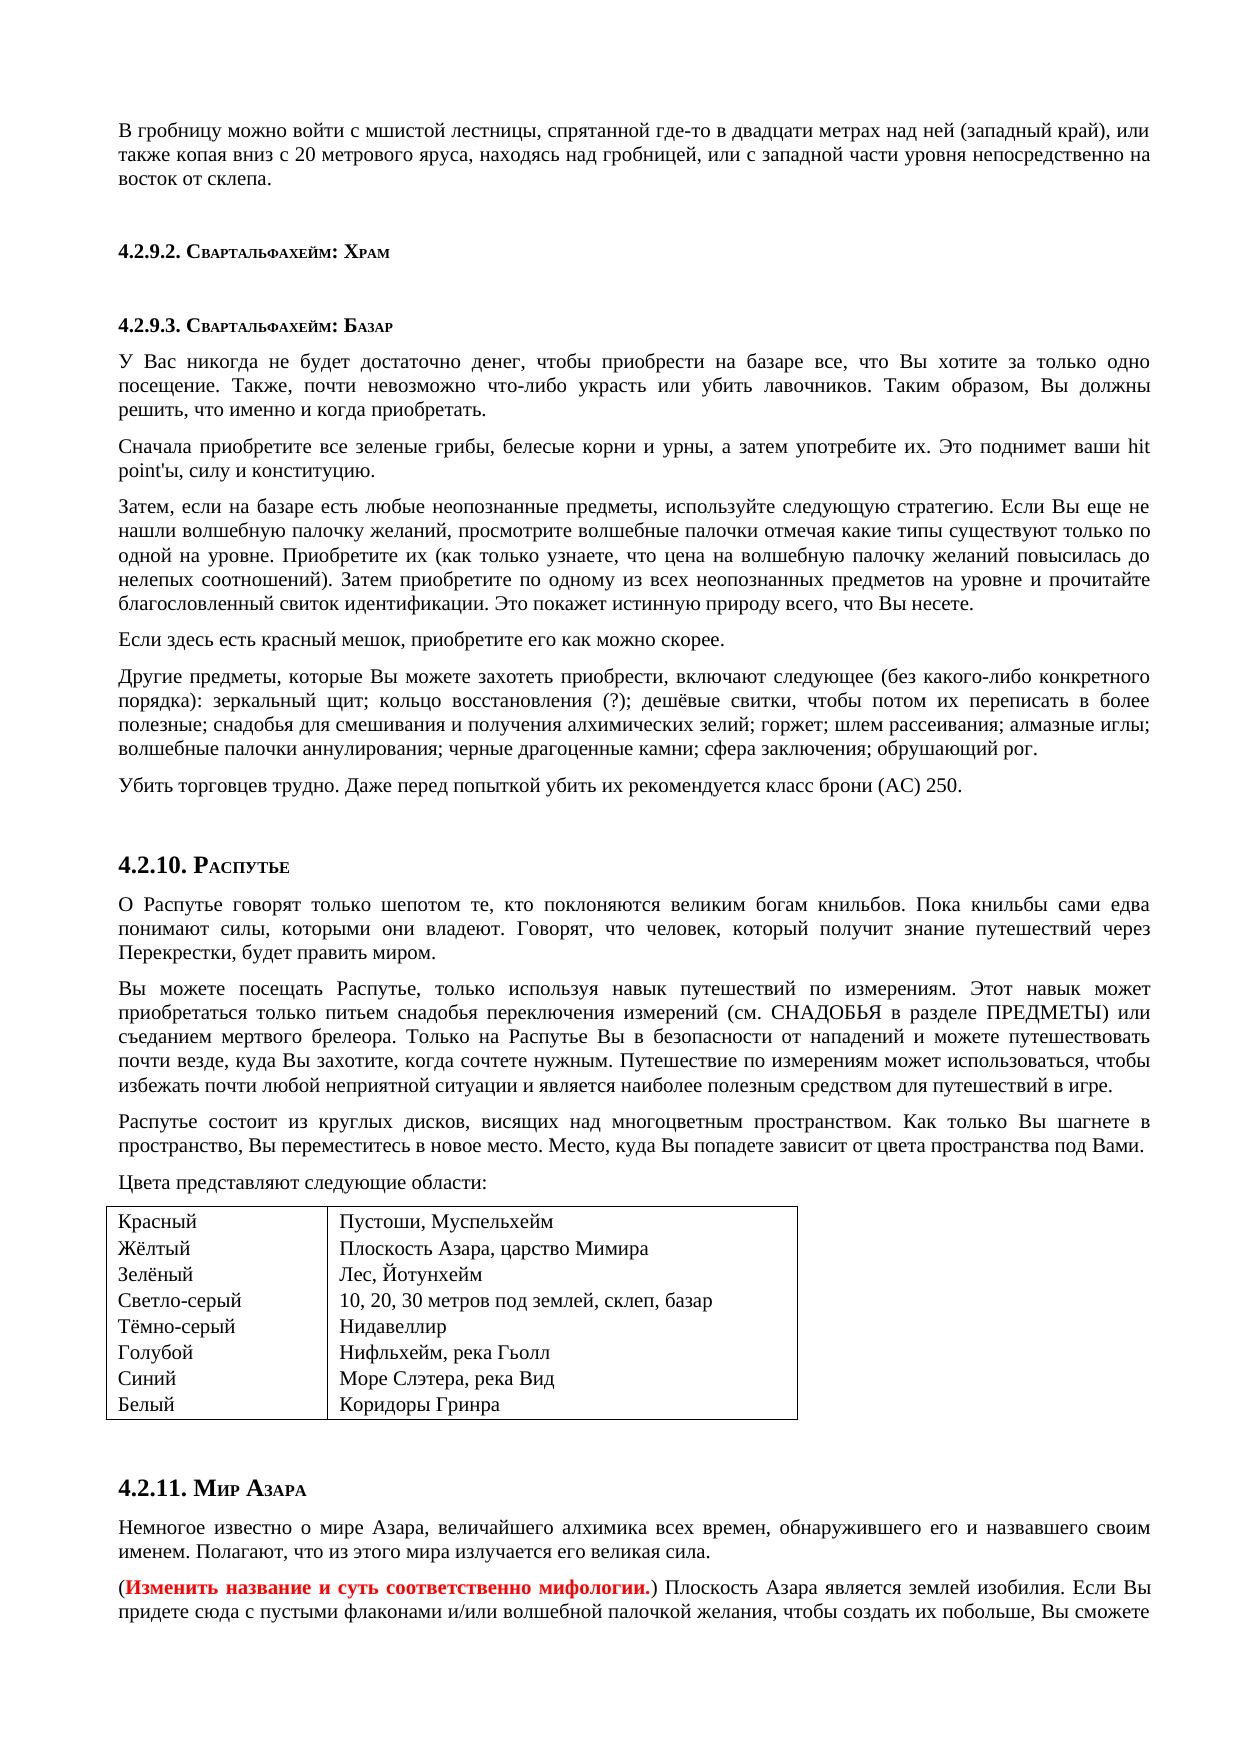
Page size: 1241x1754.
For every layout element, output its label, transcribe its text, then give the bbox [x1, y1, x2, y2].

text У Вас никогда не будет достаточно денег, чтобы приобрести на базаре все, что Вы хотите за только одно посещение. Также, почти невозможно что-либо украсть или убить лавочников. Таким образом, Вы должны решить, что именно и когда приобретать. [118, 349, 1152, 421]
text Распутье состоит из круглых дисков, висящих над многоцветным пространством. Как только Вы шагнете в пространство, Вы переместитесь в новое место. Место, куда Вы попадете зависит от цвета пространства под Вами. [118, 1109, 1152, 1157]
text Убить торговцев трудно. Даже перед попыткой убить их рекомендуется класс брони (AC) 250. [118, 772, 1152, 797]
table_header Пустоши, Муспельхейм Плоскость Азара, царство Мимира Лес, Йотунхейм 10, 20, 30 метров под землей, склеп, базар Нидавеллир Нифльхейм, река Гьолл Море Слэтера, река Вид Коридоры Гринра [328, 1207, 797, 1418]
subtitle 4.2.9.3. Свартальфахейм: Базар [118, 312, 1152, 337]
text Затем, если на базаре есть любые неопознанные предметы, используйте следующую стратегию. Если Вы еще не нашли волшебную палочку желаний, просмотрите волшебные палочки отмечая какие типы существуют только по одной на уровне. Приобретите их (как только узнаете, что цена на волшебную палочку желаний повысилась до нелепых соотношений). Затем приобретите по одному из всех неопознанных предметов на уровне и прочитайте благословленный свиток идентификации. Это покажет истинную природу всего, что Вы несете. [118, 494, 1152, 615]
text Немногое известно о мире Азара, величайшего алхимика всех времен, обнаружившего его и назвавшего своим именем. Полагают, что из этого мира излучается его великая сила. [118, 1514, 1152, 1563]
subtitle 4.2.10. Распутье [118, 850, 1152, 879]
table_header Красный Жёлтый Зелёный Светло-серый Тёмно-серый Голубой Синий Белый [107, 1207, 327, 1418]
text О Распутье говорят только шепотом те, кто поклоняются великим богам книльбов. Пока книльбы сами едва понимают силы, которыми они владеют. Говорят, что человек, который получит знание путешествий через Перекрестки, будет править миром. [118, 892, 1152, 964]
text В гробницу можно войти с мшистой лестницы, спрятанной где-то в двадцати метрах над ней (западный край), или также копая вниз с 20 метрового яруса, находясь над гробницей, или с западной части уровня непосредственно на восток от склепа. [118, 118, 1152, 190]
text Другие предметы, которые Вы можете захотеть приобрести, включают следующее (без какого-либо конкретного порядка): зеркальный щит; кольцо восстановления (?); дешёвые свитки, чтобы потом их переписать в более полезные; снадобья для смешивания и получения алхимических зелий; горжет; шлем рассеивания; алмазные иглы; волшебные палочки аннулирования; черные драгоценные камни; сфера заключения; обрушающий рог. [118, 664, 1152, 760]
text Если здесь есть красный мешок, приобретите его как можно скорее. [118, 627, 1152, 651]
subtitle 4.2.9.2. Свартальфахейм: Храм [118, 239, 1152, 263]
text Сначала приобретите все зеленые грибы, белесые корни и урны, а затем употребите их. Это поднимет ваши hit point'ы, силу и конституцию. [118, 434, 1152, 482]
text Цвета представляют следующие области: [118, 1170, 1152, 1194]
subtitle 4.2.11. Мир Азара [118, 1473, 1152, 1502]
text (Изменить название и суть соответственно мифологии.) Плоскость Азара является землей изобилия. Если Вы придете сюда с пустыми флаконами и/или волшебной палочкой желания, чтобы создать их побольше, Вы сможете [118, 1575, 1152, 1623]
text Вы можете посещать Распутье, только используя навык путешествий по измерениям. Этот навык может приобретаться только питьем снадобья переключения измерений (см. СНАДОБЬЯ в разделе ПРЕДМЕТЫ) или съеданием мертвого брелеора. Только на Распутье Вы в безопасности от нападений и можете путешествовать почти везде, куда Вы захотите, когда сочтете нужным. Путешествие по измерениям может использоваться, чтобы избежать почти любой неприятной ситуации и является наиболее полезным средством для путешествий в игре. [118, 976, 1152, 1097]
